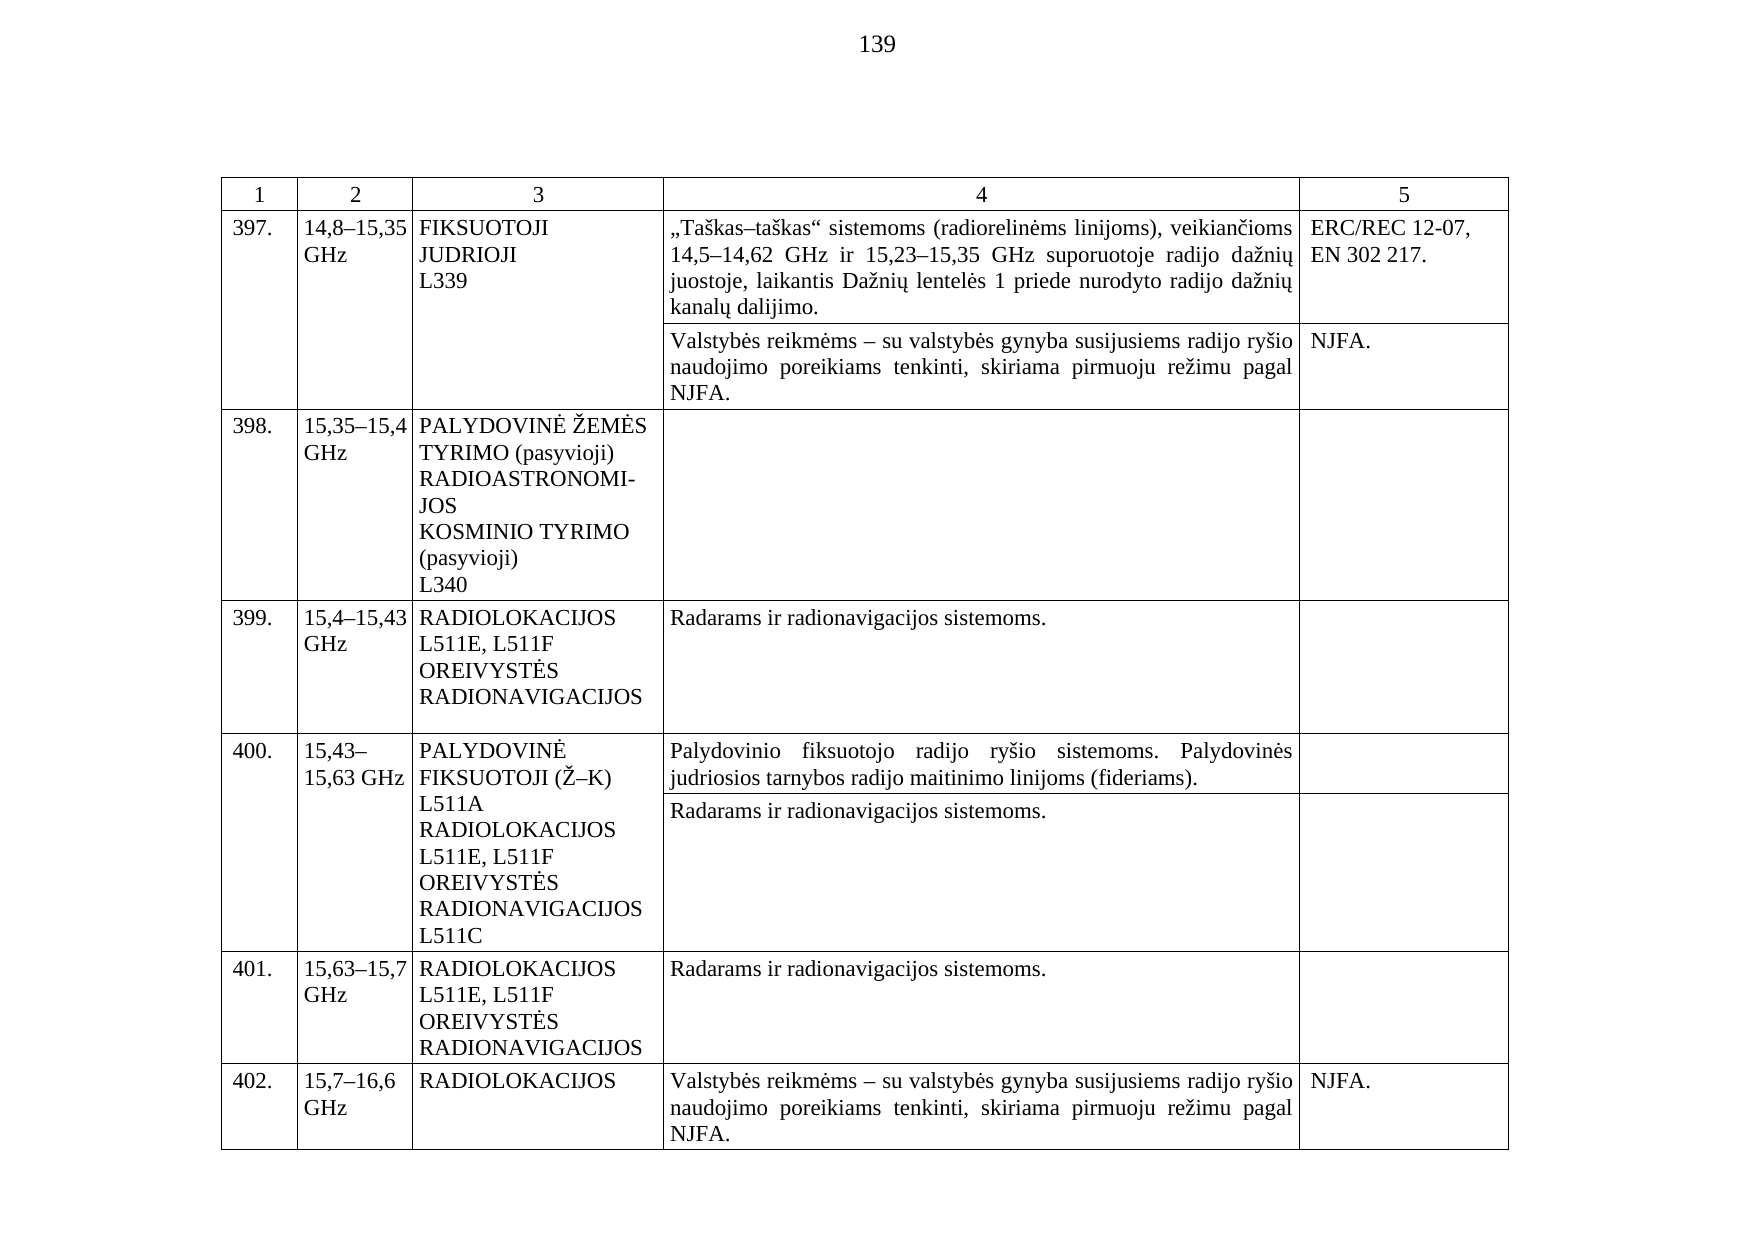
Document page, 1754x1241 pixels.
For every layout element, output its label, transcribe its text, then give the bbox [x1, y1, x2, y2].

table_cell 15,35–15,4 GHz [298, 410, 412, 600]
table_cell [1300, 410, 1508, 600]
table_cell 15,43–15,63 GHz [298, 734, 412, 951]
table_header 4 [664, 178, 1299, 210]
table_cell 15,4–15,43 GHz [298, 601, 412, 733]
table_cell [664, 410, 1299, 600]
table_cell Radarams ir radionavigacijos sistemoms. [664, 952, 1299, 1063]
table_cell NJFA. [1300, 1064, 1508, 1149]
table_cell Radarams ir radionavigacijos sistemoms. [664, 601, 1299, 733]
table_cell RADIOLOKACIJOS L511E, L511F OREIVYSTĖS RADIONAVIGACIJOS [413, 601, 663, 733]
table_cell NJFA. [1300, 324, 1508, 409]
table_cell [1300, 734, 1508, 793]
table_cell Palydovinio fiksuotojo radijo ryšio sistemoms. Palydovinės judriosios tarnybos radijo maitinimo linijoms (fideriams). [664, 734, 1299, 793]
table_cell 400. [222, 734, 297, 951]
table_cell 15,63–15,7 GHz [298, 952, 412, 1063]
table_cell RADIOLOKACIJOS [413, 1064, 663, 1149]
table_cell [1300, 794, 1508, 951]
table_cell [1300, 952, 1508, 1063]
table_header 3 [413, 178, 663, 210]
table_cell ERC/REC 12-07, EN 302 217. [1300, 211, 1508, 323]
table_cell 14,8–15,35 GHz [298, 211, 412, 409]
table_cell 399. [222, 601, 297, 733]
table_header 2 [298, 178, 412, 210]
table_header 5 [1300, 178, 1508, 210]
table_cell Valstybės reikmėms – su valstybės gynyba susijusiems radijo ryšio naudojimo poreikiams tenkinti, skiriama pirmuoju režimu pagal NJFA. [664, 1064, 1299, 1149]
table_cell 397. [222, 211, 297, 409]
table_cell 402. [222, 1064, 297, 1149]
table_cell Radarams ir radionavigacijos sistemoms. [664, 794, 1299, 951]
table_cell 398. [222, 410, 297, 600]
table_cell 401. [222, 952, 297, 1063]
table_cell PALYDOVINĖ FIKSUOTOJI (Ž–K) L511A RADIOLOKACIJOS L511E, L511F OREIVYSTĖS RADIONAVIGACIJOS L511C [413, 734, 663, 951]
table_cell 15,7–16,6 GHz [298, 1064, 412, 1149]
table_header 1 [222, 178, 297, 210]
table_cell Valstybės reikmėms – su valstybės gynyba susijusiems radijo ryšio naudojimo poreikiams tenkinti, skiriama pirmuoju režimu pagal NJFA. [664, 324, 1299, 409]
table_cell [1300, 601, 1508, 733]
table_cell PALYDOVINĖ ŽEMĖS TYRIMO (pasyvioji) RADIOASTRONOMI-JOS KOSMINIO TYRIMO (pasyvioji) L340 [413, 410, 663, 600]
table_cell „Taškas–taškas“ sistemoms (radiorelinėms linijoms), veikiančioms 14,5–14,62 GHz ir 15,23–15,35 GHz suporuotoje radijo dažnių juostoje, laikantis Dažnių lentelės 1 priede nurodyto radijo dažnių kanalų dalijimo. [664, 211, 1299, 323]
table_cell RADIOLOKACIJOS L511E, L511F OREIVYSTĖS RADIONAVIGACIJOS [413, 952, 663, 1063]
table_cell FIKSUOTOJI JUDRIOJI L339 [413, 211, 663, 409]
